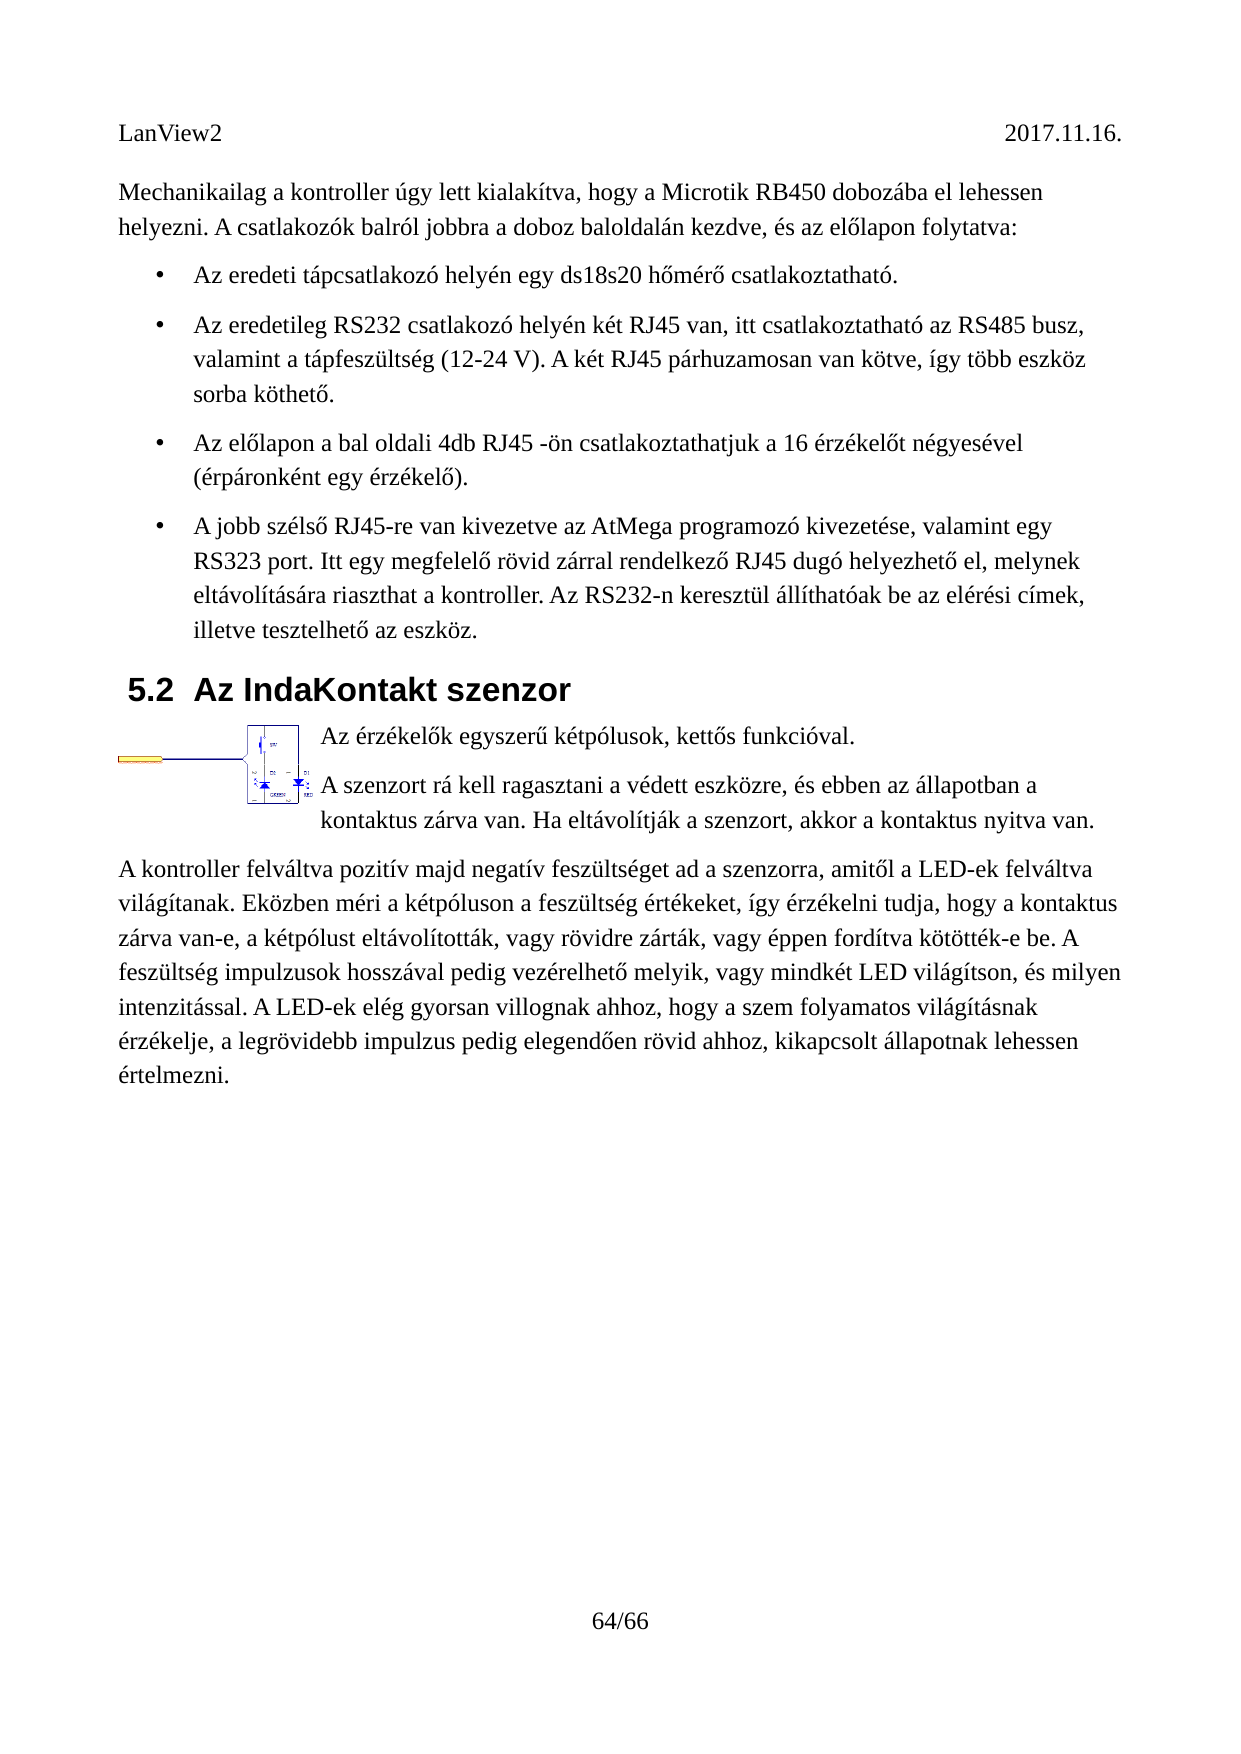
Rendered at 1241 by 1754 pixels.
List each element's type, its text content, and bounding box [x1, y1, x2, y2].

text A szenzort rá kell ragasztani a védett eszközre, és ebben az állapotban a kontaktus zárva van. Ha eltávolítják a szenzort, akkor a kontaktus nyitva van. [118, 770, 1122, 833]
text A kontroller felváltva pozitív majd negatív feszültséget ad a szenzorra, amitől a LED-ek felváltva világítanak. Eközben méri a kétpóluson a feszültség értékeket, így érzékelni tudja, hogy a kontaktus zárva van-e, a kétpólust eltávolították, vagy rövidre zárták, vagy éppen fordítva kötötték-e be. A feszültség impulzusok hosszával pedig vezérelhető melyik, vagy mindkét LED világítson, és milyen intenzitással. A LED-ek elég gyorsan villognak ahhoz, hogy a szem folyamatos világításnak érzékelje, a legrövidebb impulzus pedig elegendően rövid ahhoz, kikapcsolt állapotnak lehessen értelmezni. [118, 854, 1122, 1089]
text Mechanikailag a kontroller úgy lett kialakítva, hogy a Microtik RB450 dobozába el lehessen helyezni. A csatlakozók balról jobbra a doboz baloldalán kezdve, és az előlapon folytatva: [118, 177, 1122, 240]
list Az eredetileg RS232 csatlakozó helyén két RJ45 van, itt csatlakoztatható az RS485 busz, valamint a tápfeszültség (12-24 V). A két RJ45 párhuzamosan van kötve, így több eszköz sorba köthető. [156, 310, 1122, 407]
subtitle Az IndaKontakt szenzor [118, 670, 1122, 709]
list Az előlapon a bal oldali 4db RJ45 -ön csatlakoztathatjuk a 16 érzékelőt négyesével (érpáronként egy érzékelő). [156, 428, 1122, 491]
list Az eredeti tápcsatlakozó helyén egy ds18s20 hőmérő csatlakoztatható. [156, 261, 1122, 289]
text Az érzékelők egyszerű kétpólusok, kettős funkcióval. [118, 721, 1122, 750]
list A jobb szélső RJ45-re van kivezetve az AtMega programozó kivezetése, valamint egy RS323 port. Itt egy megfelelő rövid zárral rendelkező RJ45 dugó helyezhető el, melynek eltávolítására riaszthat a kontroller. Az RS232-n keresztül állíthatóak be az elérési címek, illetve tesztelhető az eszköz. [156, 511, 1122, 643]
